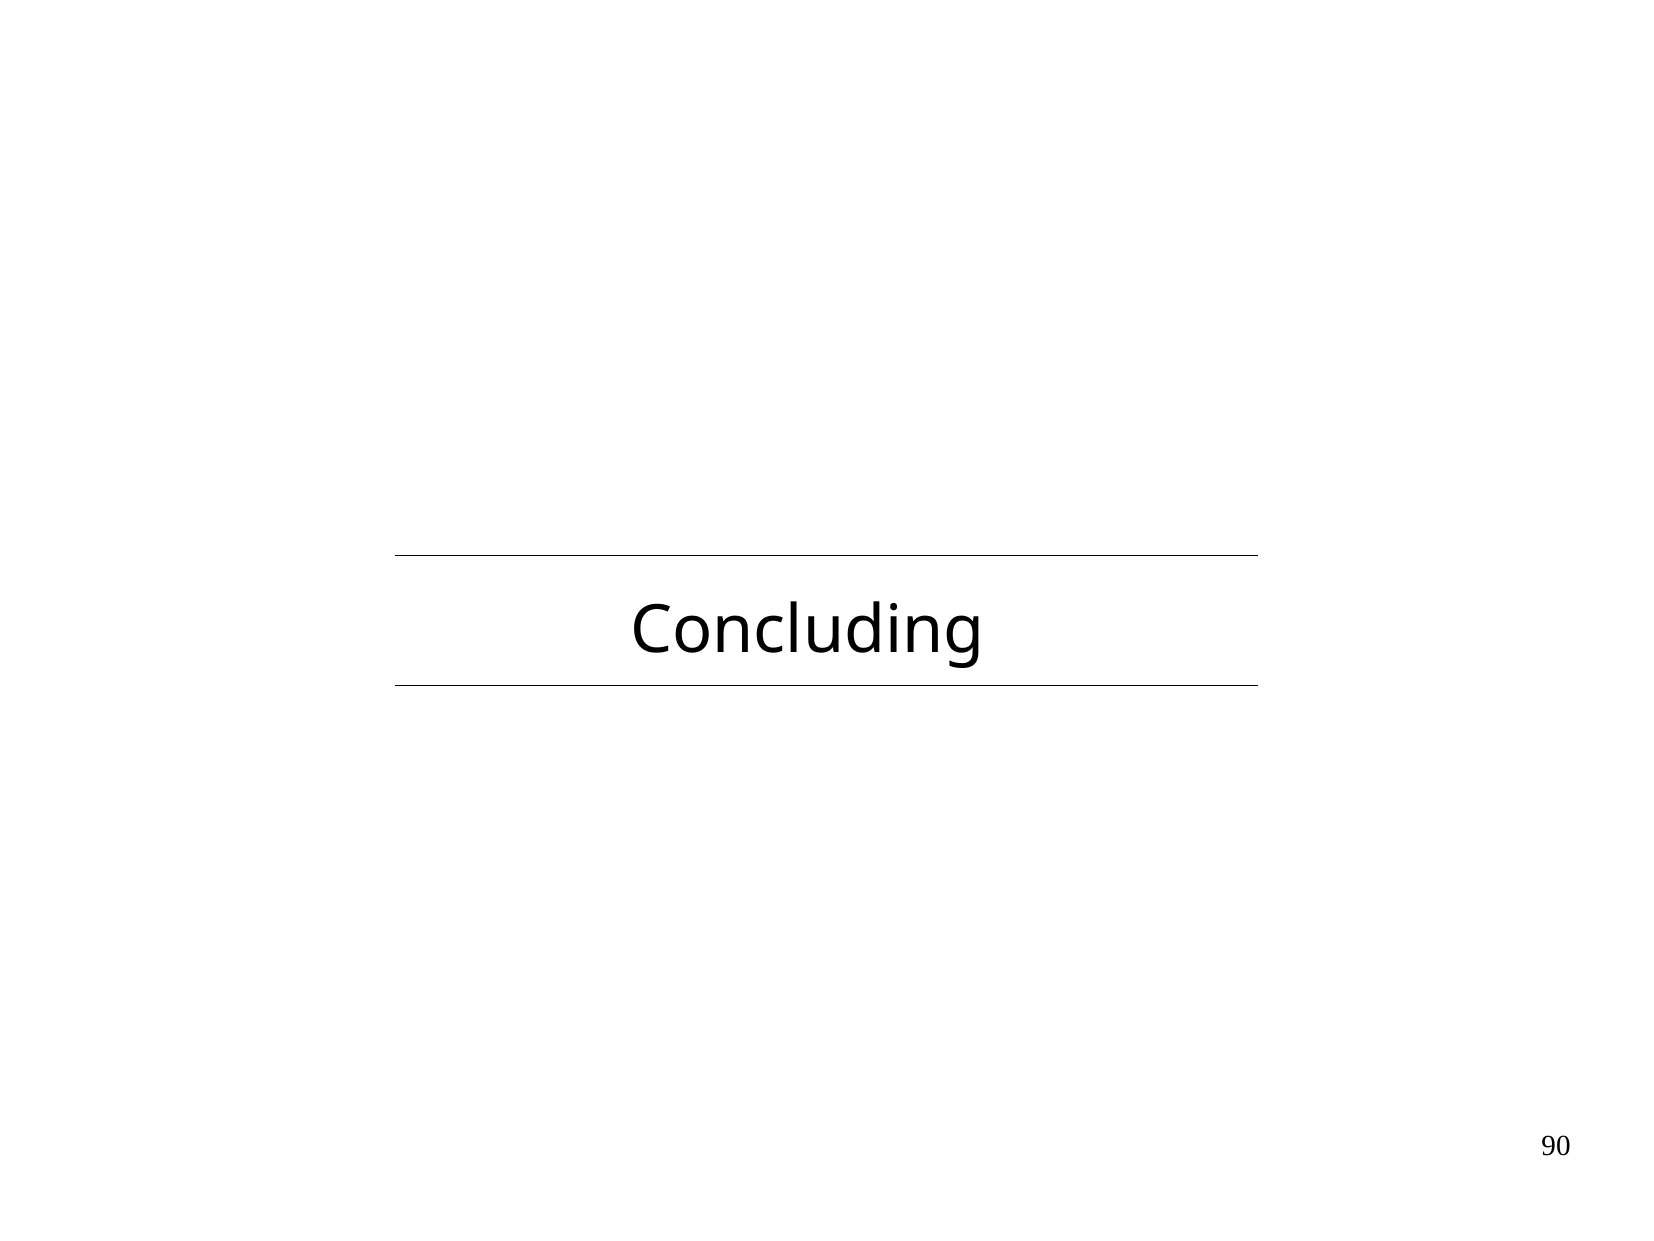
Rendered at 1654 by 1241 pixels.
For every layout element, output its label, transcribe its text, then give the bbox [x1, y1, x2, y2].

text_box Concluding [318, 574, 1297, 668]
